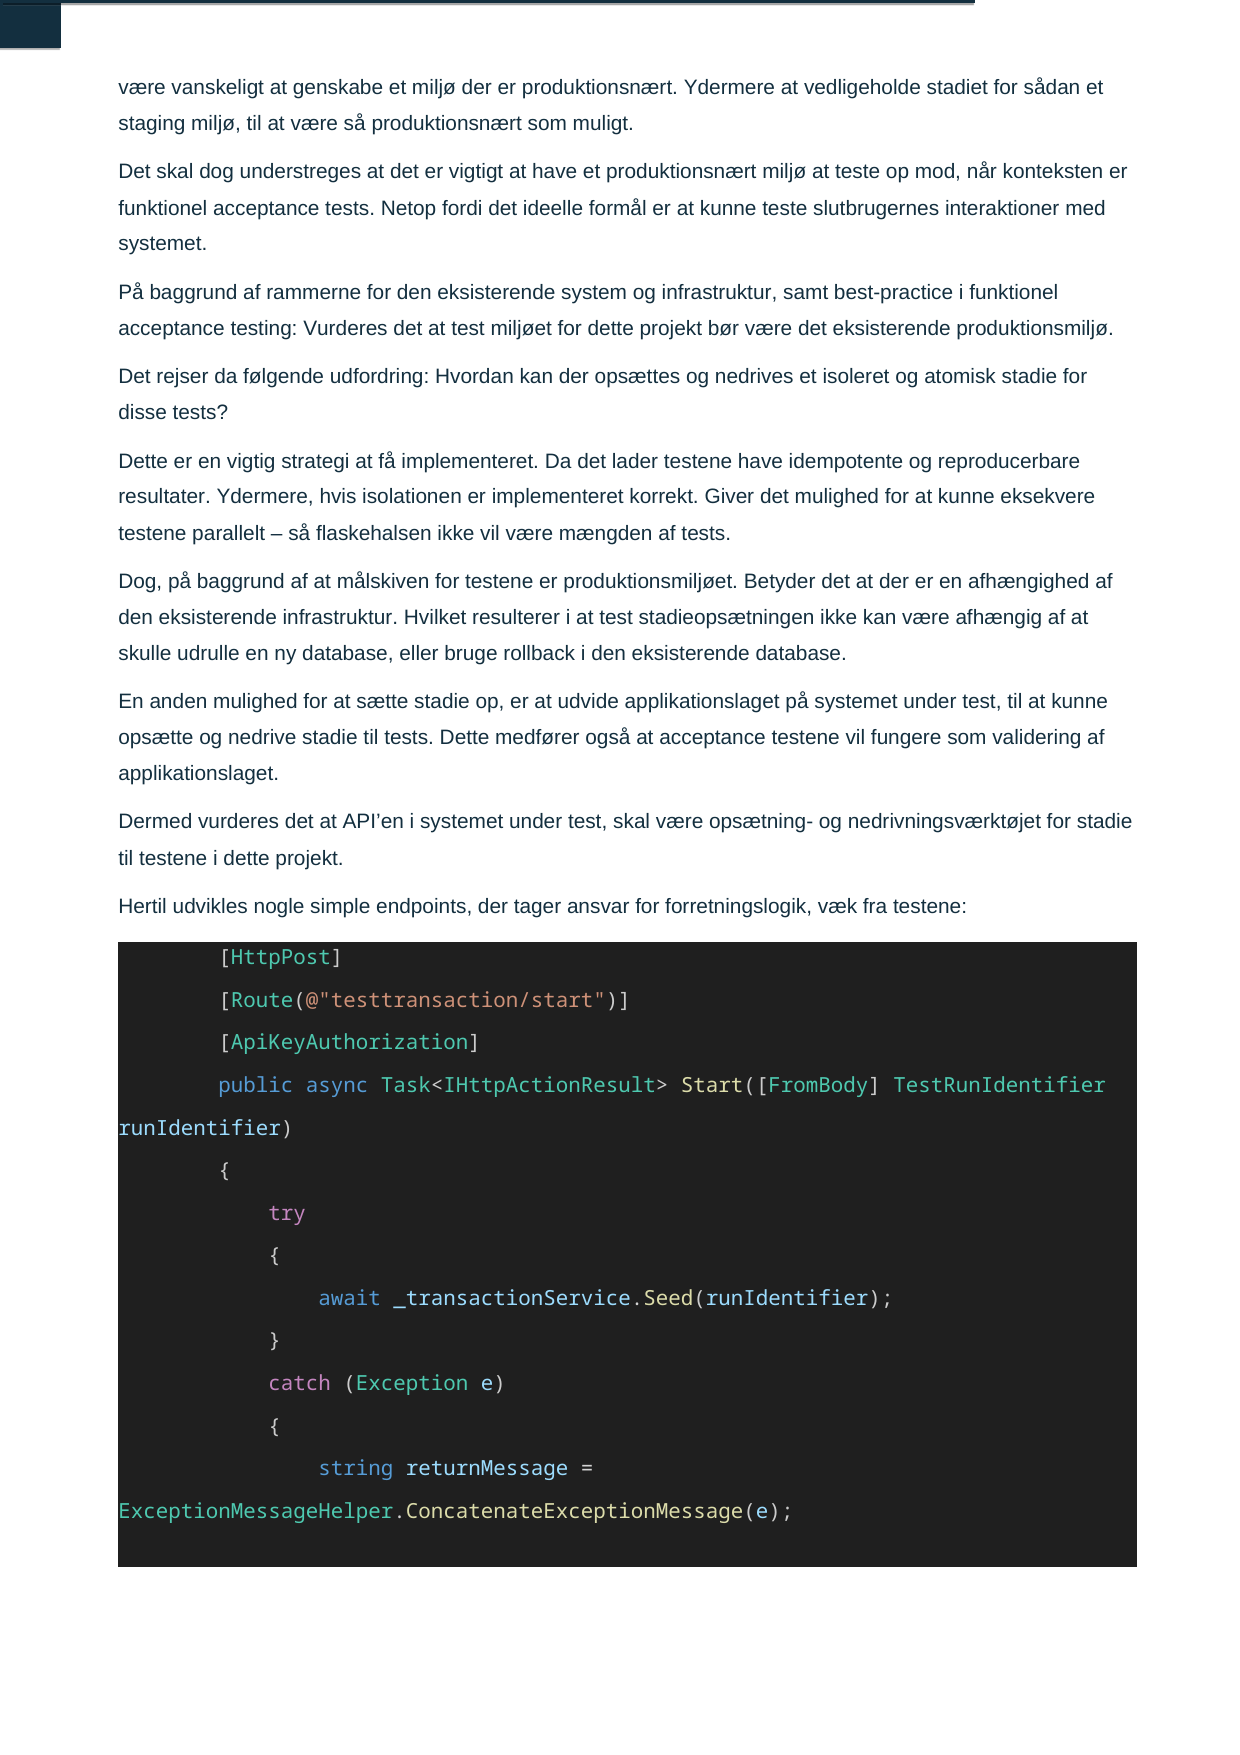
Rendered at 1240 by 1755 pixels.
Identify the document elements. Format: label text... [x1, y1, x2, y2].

text catch (Exception e) [118, 1368, 1137, 1397]
text } [118, 1326, 1137, 1354]
text Det rejser da følgende udfordring: Hvordan kan der opsættes og nedrives et isoleret og atomisk stadie for disse tests? [118, 364, 1137, 424]
text await _transactionService.Seed(runIdentifier); [118, 1283, 1137, 1311]
text public async Task<IHttpActionResult> Start([FromBody] TestRunIdentifier runIdentifier) [118, 1070, 1137, 1141]
text På baggrund af rammerne for den eksisterende system og infrastruktur, samt best-practice i funktionel acceptance testing: Vurderes det at test miljøet for dette projekt bør være det eksisterende produktionsmiljø. [118, 280, 1137, 339]
text Det skal dog understreges at det er vigtigt at have et produktionsnært miljø at teste op mod, når konteksten er funktionel acceptance tests. Netop fordi det ideelle formål er at kunne teste slutbrugernes interaktioner med systemet. [118, 159, 1137, 255]
text [ApiKeyAuthorization] [118, 1027, 1137, 1056]
text Dog, på baggrund af at målskiven for testene er produktionsmiljøet. Betyder det at der er en afhængighed af den eksisterende infrastruktur. Hvilket resulterer i at test stadieopsætningen ikke kan være afhængig af at skulle udrulle en ny database, eller bruge rollback i den eksisterende database. [118, 569, 1137, 664]
text [HttpPost] [118, 942, 1137, 971]
text string returnMessage = ExceptionMessageHelper.ConcatenateExceptionMessage(e); [118, 1453, 1137, 1524]
text Dette er en vigtig strategi at få implementeret. Da det lader testene have idempotente og reproducerbare resultater. Ydermere, hvis isolationen er implementeret korrekt. Giver det mulighed for at kunne eksekvere testene parallelt – så flaskehalsen ikke vil være mængden af tests. [118, 448, 1137, 544]
text { [118, 1240, 1137, 1269]
text Dermed vurderes det at API’en i systemet under test, skal være opsætning- og nedrivningsværktøjet for stadie til testene i dette projekt. [118, 809, 1137, 869]
text { [118, 1411, 1137, 1439]
text try [118, 1198, 1137, 1226]
text [Route(@"testtransaction/start")] [118, 985, 1137, 1013]
text være vanskeligt at genskabe et miljø der er produktionsnært. Ydermere at vedligeholde stadiet for sådan et staging miljø, til at være så produktionsnært som muligt. [118, 75, 1137, 135]
text { [118, 1155, 1137, 1184]
text En anden mulighed for at sætte stadie op, er at udvide applikationslaget på systemet under test, til at kunne opsætte og nedrive stadie til tests. Dette medfører også at acceptance testene vil fungere som validering af applikationslaget. [118, 689, 1137, 785]
text Hertil udvikles nogle simple endpoints, der tager ansvar for forretningslogik, væk fra testene: [118, 894, 1137, 918]
